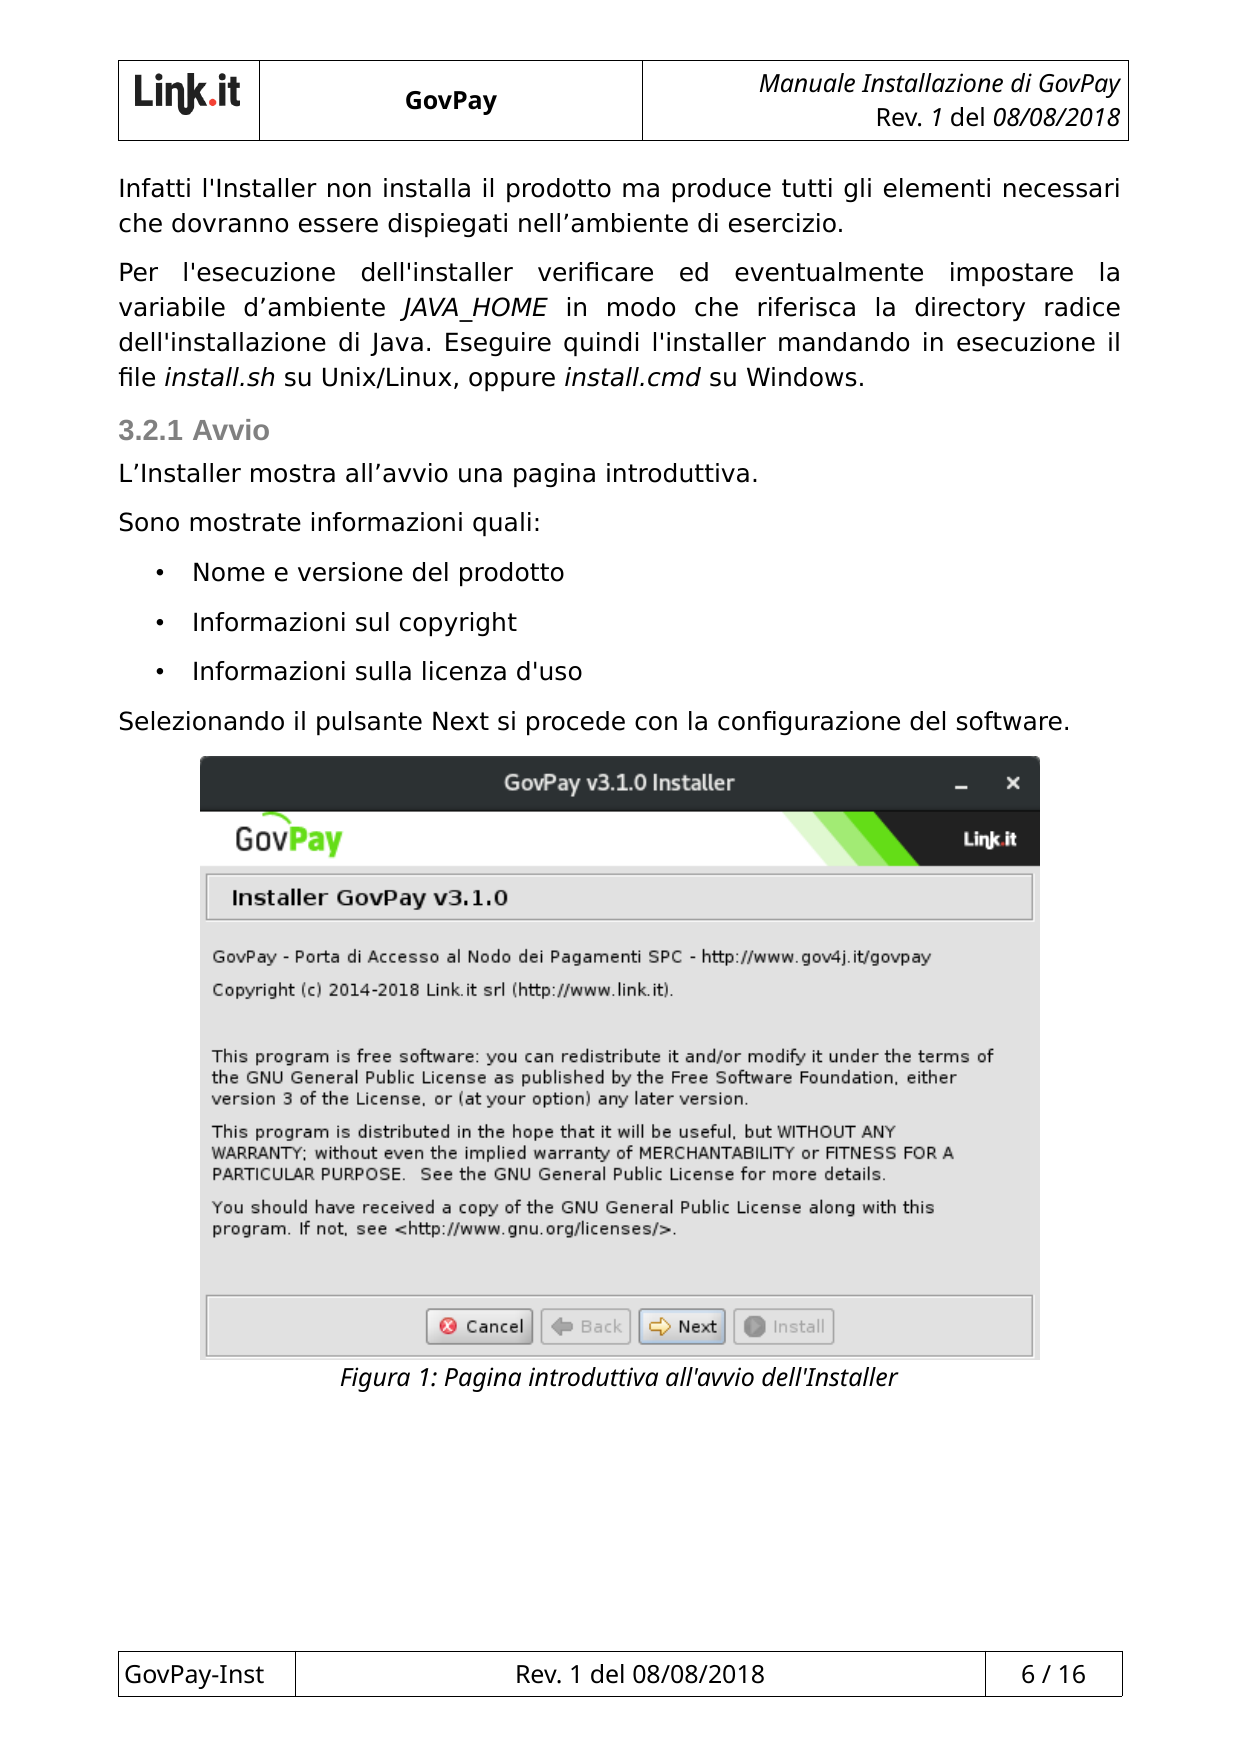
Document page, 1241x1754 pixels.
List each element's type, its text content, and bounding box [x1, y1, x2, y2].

text Figura 1: Pagina introduttiva all'avvio dell'Installer [168, 1360, 1072, 1393]
text Sono mostrate informazioni quali: [118, 508, 1122, 538]
text L’Installer mostra all’avvio una pagina introduttiva. [118, 459, 1122, 488]
text Selezionando il pulsante Next si procede con la configurazione del software. [118, 707, 1122, 736]
list Informazioni sul copyright [156, 608, 1122, 637]
picture [200, 756, 1040, 1360]
picture [123, 65, 254, 119]
text Infatti l'Installer non installa il prodotto ma produce tutti gli elementi necessari che dovranno essere dispiegati nell’ambiente di esercizio. [118, 174, 1122, 238]
text Per l'esecuzione dell'installer verificare ed eventualmente impostare la variabile d’ambiente JAVA_HOME in modo che riferisca la directory radice dell'installazione di Java. Eseguire quindi l'installer mandando in esecuzione il file install.sh su Unix/Linux, oppure install.cmd su Windows. [118, 258, 1122, 392]
subtitle Avvio [118, 413, 1122, 446]
list Nome e versione del prodotto [156, 558, 1122, 587]
list Informazioni sulla licenza d'uso [156, 657, 1122, 686]
